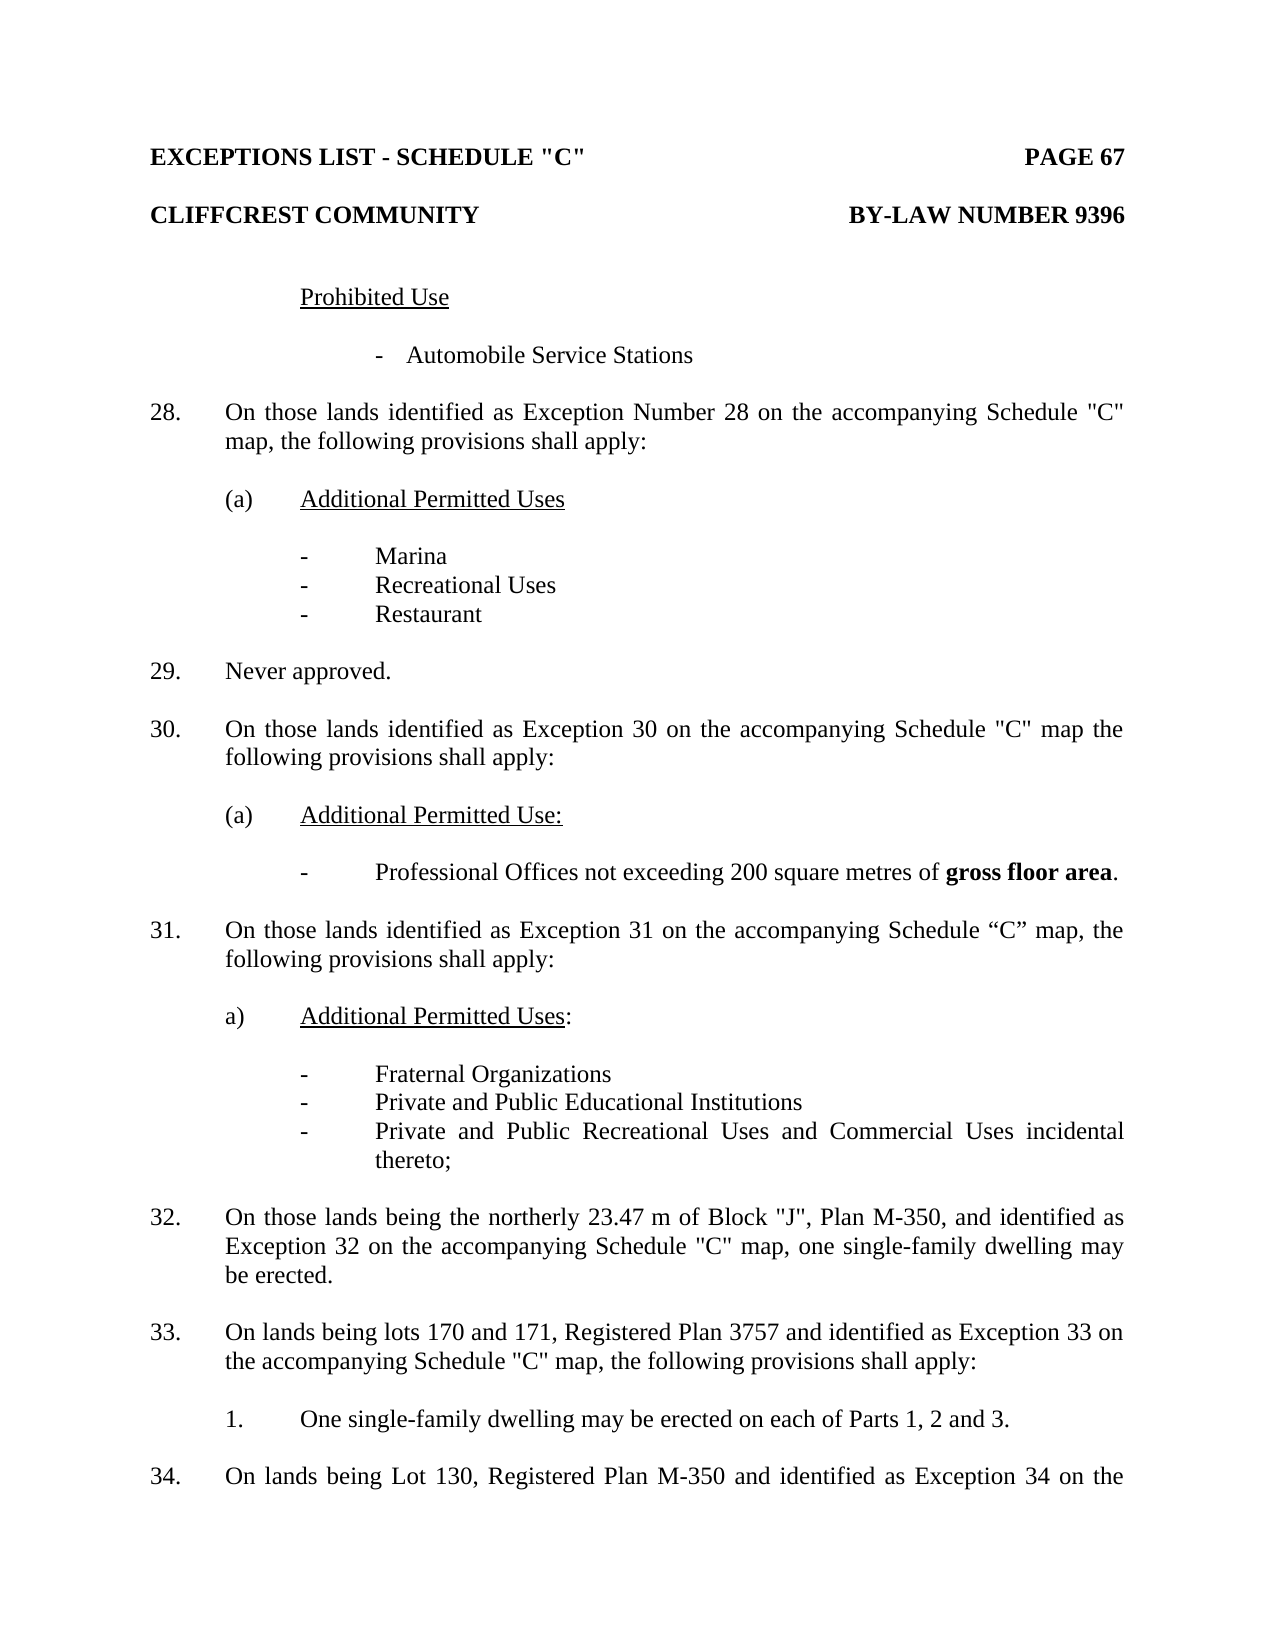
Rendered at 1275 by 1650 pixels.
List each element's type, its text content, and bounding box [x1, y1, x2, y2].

text Prohibited Use [300, 282, 1125, 311]
text - Private and Public Educational Institutions [300, 1087, 1125, 1116]
text - Restaurant [150, 599, 1125, 627]
list Professional Offices not exceeding 200 square metres of gross floor area. [300, 857, 1125, 886]
text (a) Additional Permitted Uses [150, 484, 1125, 512]
text 29. Never approved. [150, 656, 1125, 685]
text 31. On those lands identified as Exception 31 on the accompanying Schedule “C” map, the following provisions shall apply: [150, 915, 1125, 972]
text 30. On those lands identified as Exception 30 on the accompanying Schedule "C" map the following provisions shall apply: [150, 714, 1125, 771]
text - Marina [150, 541, 1125, 570]
text 32. On those lands being the northerly 23.47 m of Block "J", Plan M-350, and identified as Exception 32 on the accompanying Schedule "C" map, one single-family dwelling may be erected. [150, 1202, 1125, 1289]
text 33. On lands being lots 170 and 171, Registered Plan 3757 and identified as Exception 33 on the accompanying Schedule "C" map, the following provisions shall apply: [150, 1317, 1125, 1375]
text - Automobile Service Stations [375, 340, 1125, 369]
text a) Additional Permitted Uses: [225, 1001, 1125, 1030]
text (a) Additional Permitted Use: [225, 800, 1125, 829]
text - Recreational Uses [150, 570, 1125, 599]
text 1. One single-family dwelling may be erected on each of Parts 1, 2 and 3. [150, 1404, 1125, 1432]
text - Private and Public Recreational Uses and Commercial Uses incidental thereto; [300, 1116, 1125, 1174]
text - Fraternal Organizations [300, 1059, 1125, 1087]
text 28. On those lands identified as Exception Number 28 on the accompanying Schedule "C" map, the following provisions shall apply: [150, 397, 1125, 455]
text 34. On lands being Lot 130, Registered Plan M-350 and identified as Exception 34 on the [150, 1461, 1125, 1490]
